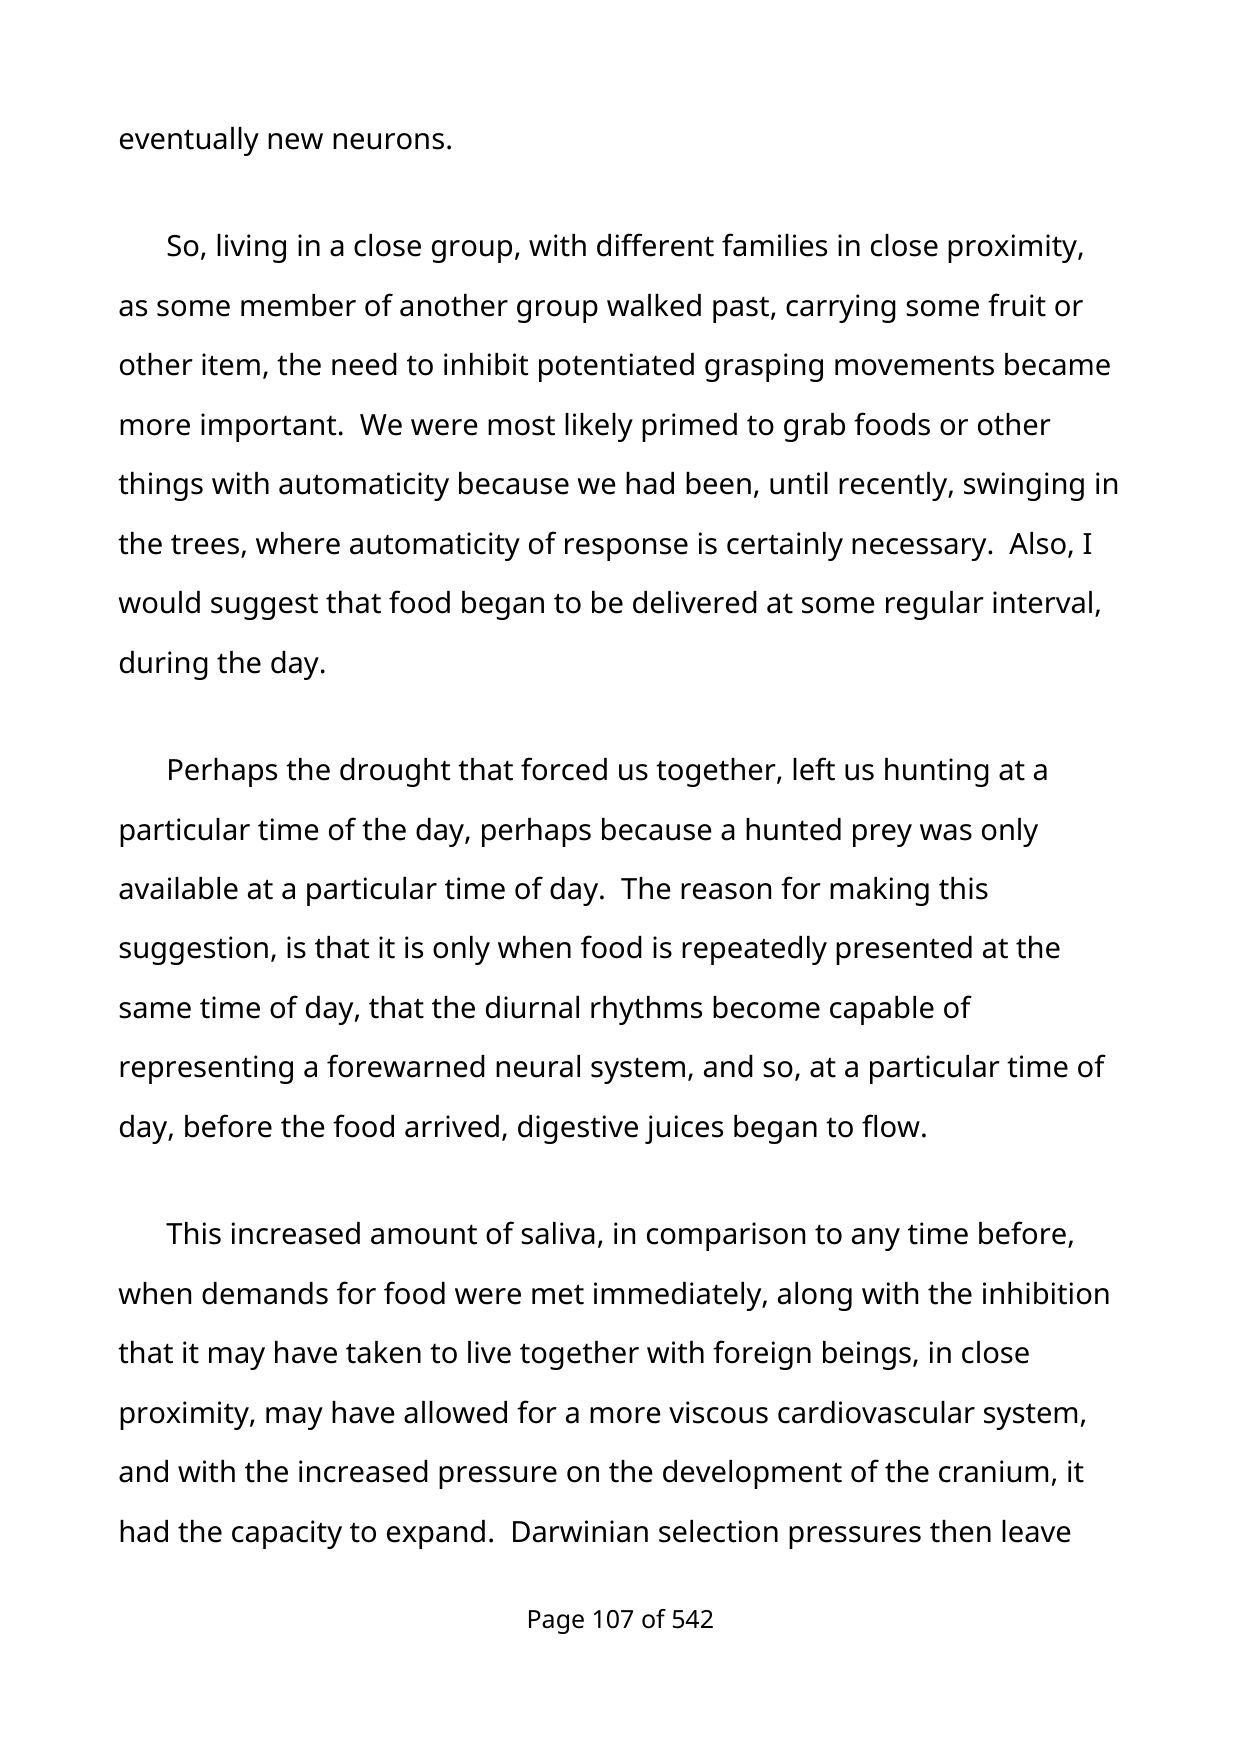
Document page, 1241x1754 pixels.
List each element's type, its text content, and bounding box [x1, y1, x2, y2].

text So, living in a close group, with different families in close proximity, as some member of another group walked past, carrying some fruit or other item, the need to inhibit potentiated grasping movements became more important. We were most likely primed to grab foods or other things with automaticity because we had been, until recently, swinging in the trees, where automaticity of response is certainly necessary. Also, I would suggest that food began to be delivered at some regular interval, during the day. [118, 226, 1122, 682]
text eventually new neurons. [118, 118, 1122, 158]
text This increased amount of saliva, in comparison to any time before, when demands for food were met immediately, along with the inhibition that it may have taken to live together with foreign beings, in close proximity, may have allowed for a more viscous cardiovascular system, and with the increased pressure on the development of the cranium, it had the capacity to expand. Darwinian selection pressures then leave [118, 1213, 1122, 1551]
text Perhaps the drought that forced us together, left us hunting at a particular time of the day, perhaps because a hunted prey was only available at a particular time of day. The reason for making this suggestion, is that it is only when food is repeatedly presented at the same time of day, that the diurnal rhythms become capable of representing a forewarned neural system, and so, at a particular time of day, before the food arrived, digestive juices began to flow. [118, 749, 1122, 1146]
